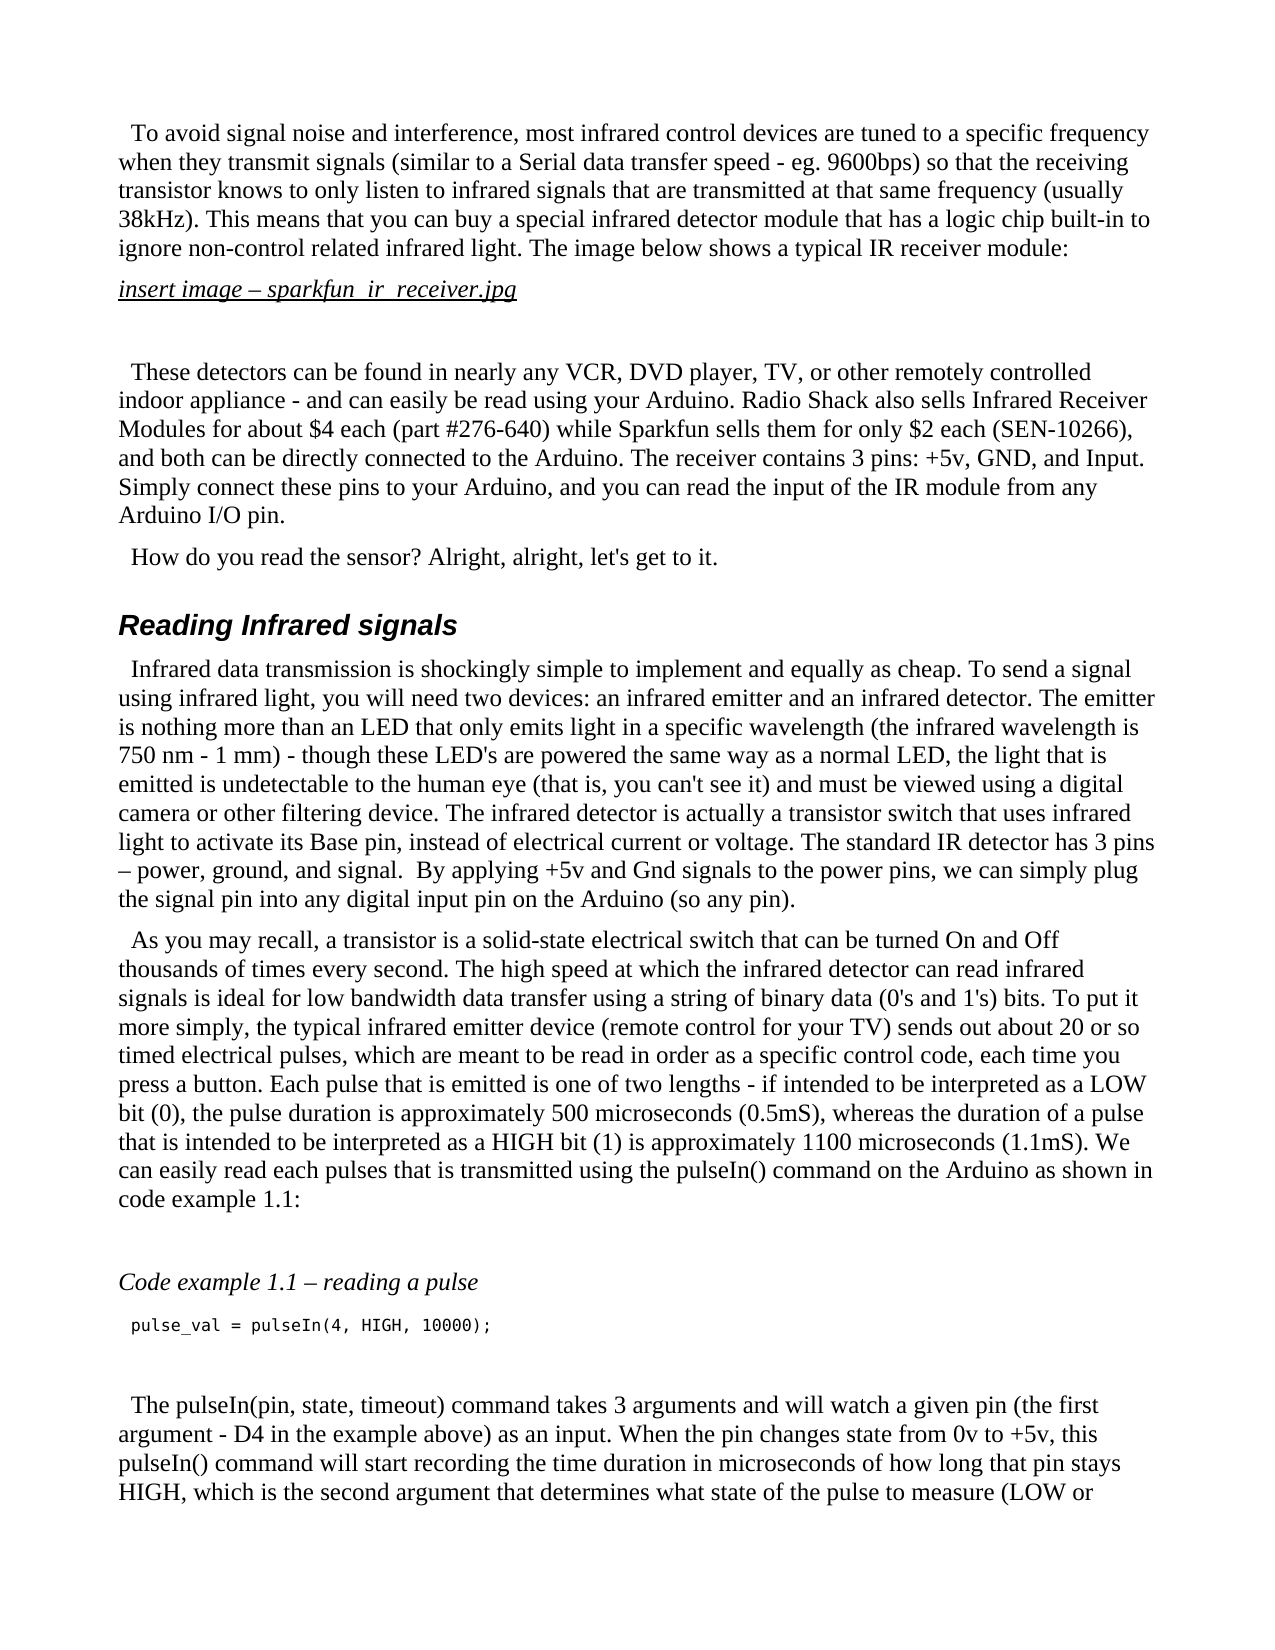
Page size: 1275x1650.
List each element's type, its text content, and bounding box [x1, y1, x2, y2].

subtitle Reading Infrared signals [118, 608, 1157, 642]
text pulse_val = pulseIn(4, HIGH, 10000); [118, 1308, 1157, 1337]
text These detectors can be found in nearly any VCR, DVD player, TV, or other remotely controlled indoor appliance - and can easily be read using your Arduino. Radio Shack also sells Infrared Receiver Modules for about $4 each (part #276-640) while Sparkfun sells them for only $2 each (SEN-10266), and both can be directly connected to the Arduino. The receiver contains 3 pins: +5v, GND, and Input. Simply connect these pins to your Arduino, and you can read the input of the IR module from any Arduino I/O pin. [118, 357, 1157, 529]
text insert image – sparkfun_ir_receiver.jpg [118, 274, 1157, 303]
text To avoid signal noise and interference, most infrared control devices are tuned to a specific frequency when they transmit signals (similar to a Serial data transfer speed - eg. 9600bps) so that the receiving transistor knows to only listen to infrared signals that are transmitted at that same frequency (usually 38kHz). This means that you can buy a special infrared detector module that has a logic chip built-in to ignore non-control related infrared light. The image below shows a typical IR receiver module: [118, 118, 1157, 262]
text How do you read the sensor? Alright, alright, let's get to it. [118, 542, 1157, 571]
text Code example 1.1 – reading a pulse [118, 1267, 1157, 1295]
text Infrared data transmission is shockingly simple to implement and equally as cheap. To send a signal using infrared light, you will need two devices: an infrared emitter and an infrared detector. The emitter is nothing more than an LED that only emits light in a specific wavelength (the infrared wavelength is 750 nm - 1 mm) - though these LED's are powered the same way as a normal LED, the light that is emitted is undetectable to the human eye (that is, you can't see it) and must be viewed using a digital camera or other filtering device. The infrared detector is actually a transistor switch that uses infrared light to activate its Base pin, instead of electrical current or voltage. The standard IR detector has 3 pins – power, ground, and signal. By applying +5v and Gnd signals to the power pins, we can simply plug the signal pin into any digital input pin on the Arduino (so any pin). [118, 654, 1157, 913]
text As you may recall, a transistor is a solid-state electrical switch that can be turned On and Off thousands of times every second. The high speed at which the infrared detector can read infrared signals is ideal for low bandwidth data transfer using a string of binary data (0's and 1's) bits. To put it more simply, the typical infrared emitter device (remote control for your TV) sends out about 20 or so timed electrical pulses, which are meant to be read in order as a specific control code, each time you press a button. Each pulse that is emitted is one of two lengths - if intended to be interpreted as a LOW bit (0), the pulse duration is approximately 500 microseconds (0.5mS), whereas the duration of a pulse that is intended to be interpreted as a HIGH bit (1) is approximately 1100 microseconds (1.1mS). We can easily read each pulses that is transmitted using the pulseIn() command on the Arduino as shown in code example 1.1: [118, 925, 1157, 1213]
text The pulseIn(pin, state, timeout) command takes 3 arguments and will watch a given pin (the first argument - D4 in the example above) as an input. When the pin changes state from 0v to +5v, this pulseIn() command will start recording the time duration in microseconds of how long that pin stays HIGH, which is the second argument that determines what state of the pulse to measure (LOW or [118, 1390, 1157, 1505]
